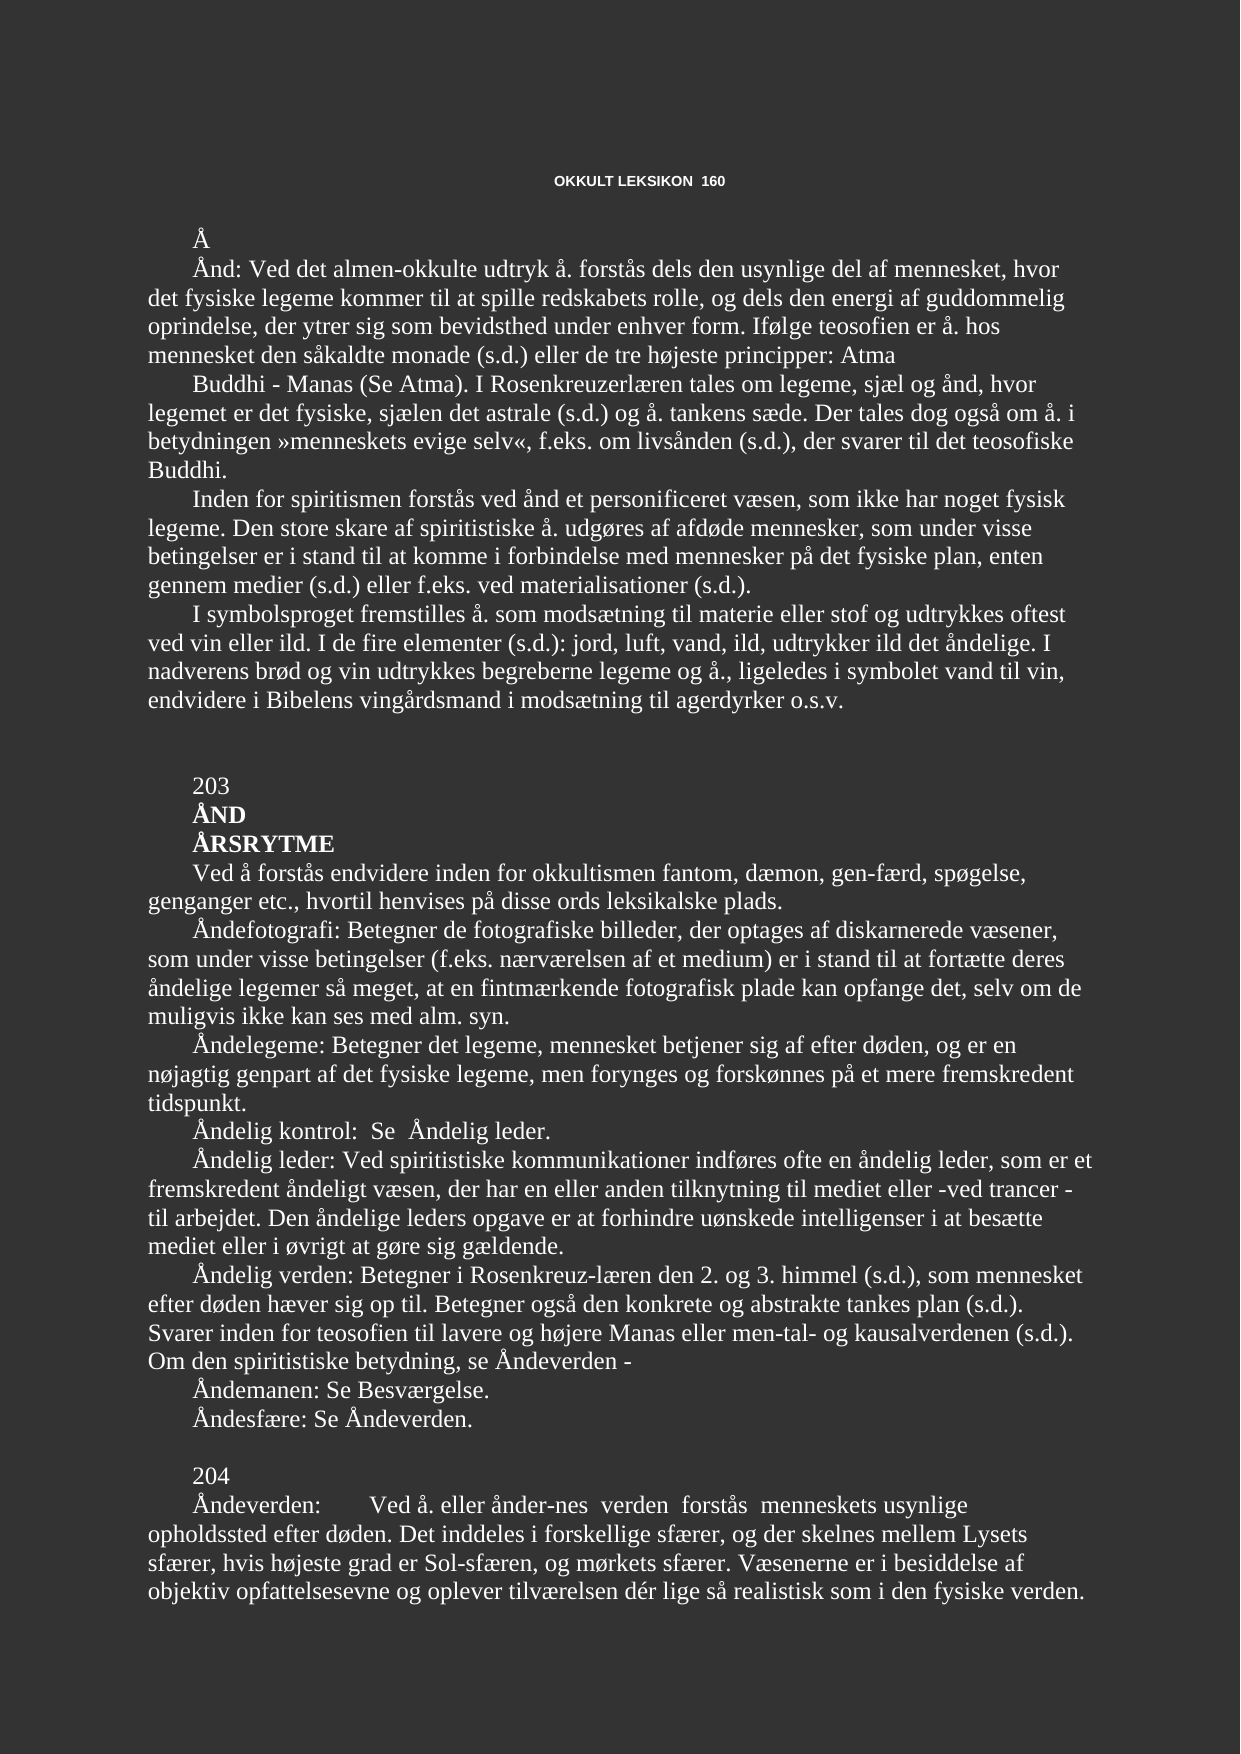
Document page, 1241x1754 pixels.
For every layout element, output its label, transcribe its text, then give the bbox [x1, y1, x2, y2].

text 203 [148, 771, 1092, 800]
text 204 [148, 1461, 1092, 1490]
text Å [148, 225, 1092, 254]
text Ved å forstås endvidere inden for okkultismen fantom, dæmon, gen-færd, spøgelse, genganger etc., hvortil henvises på disse ords leksi­kalske plads. [148, 858, 1092, 915]
text ÅND [148, 800, 1092, 829]
text Åndelegeme: Betegner det lege­me, mennesket betjener sig af efter døden, og er en nøjagtig genpart af det fysiske legeme, men forynges og forskønnes på et mere fremskre­dent tidspunkt. [148, 1030, 1092, 1116]
text Ånd: Ved det almen-okkulte ud­tryk å. forstås dels den usynlige del af mennesket, hvor det fysiske lege­me kommer til at spille redskabets rolle, og dels den energi af guddom­melig oprindelse, der ytrer sig som bevidsthed under enhver form. Iføl­ge teosofien er å. hos mennesket den såkaldte monade (s.d.) eller de tre højeste principper: Atma [148, 254, 1092, 369]
text Inden for spiritismen forstås ved ånd et personificeret væsen, som ikke har noget fysisk legeme. Den store skare af spiritistiske å. udgø­res af afdøde mennesker, som un­der visse betingelser er i stand til at komme i forbindelse med menne­sker på det fysiske plan, enten gen­nem medier (s.d.) eller f.eks. ved materialisationer (s.d.). [148, 484, 1092, 599]
text Åndesfære: Se Åndeverden. [148, 1404, 1092, 1433]
text Åndeverden: Ved å. eller ånder-nes verden forstås menneskets usynlige opholdssted efter døden. Det inddeles i forskellige sfærer, og der skelnes mellem Lysets sfærer, hvis højeste grad er Sol-sfæren, og mørkets sfærer. Væsenerne er i be­siddelse af objektiv opfattelsesevne og oplever tilværelsen dér lige så re­alistisk som i den fysiske verden. [148, 1490, 1092, 1605]
text I symbolsproget fremstilles å. som modsætning til materie eller stof og udtrykkes oftest ved vin eller ild. I de fire elementer (s.d.): jord, luft, vand, ild, udtrykker ild det ån­delige. I nadverens brød og vin ud­trykkes begreberne legeme og å., li­geledes i symbolet vand til vin, end­videre i Bibelens vingårdsmand i modsætning til agerdyrker o.s.v. [148, 599, 1092, 714]
text Åndemanen: Se Besværgelse. [148, 1375, 1092, 1404]
text Åndelig kontrol: Se Åndelig leder. [148, 1116, 1092, 1145]
text Åndelig leder: Ved spiritistiske kommunikationer indføres ofte en åndelig leder, som er et fremskre­dent åndeligt væsen, der har en eller anden tilknytning til mediet eller -ved trancer - til arbejdet. Den ån­delige leders opgave er at forhindre uønskede intelligenser i at besætte mediet eller i øvrigt at gøre sig gæl­dende. [148, 1145, 1092, 1260]
text Åndelig verden: Betegner i Ro­senkreuz-læren den 2. og 3. himmel (s.d.), som mennesket efter døden hæver sig op til. Betegner også den konkrete og abstrakte tankes plan (s.d.). Svarer inden for teosofien til lavere og højere Manas eller men-tal- og kausalverdenen (s.d.). Om den spiritistiske betydning, se Ån­deverden - [148, 1260, 1092, 1375]
text Åndefotografi: Betegner de foto­grafiske billeder, der optages af dis­karnerede væsener, som under visse betingelser (f.eks. nærværelsen af et medium) er i stand til at fortætte de­res åndelige legemer så meget, at en fintmærkende fotografisk plade kan opfange det, selv om de muligvis ikke kan ses med alm. syn. [148, 915, 1092, 1030]
text ÅRSRYTME [148, 829, 1092, 858]
text Buddhi - Manas (Se Atma). I Ro­senkreuzerlæren tales om legeme, sjæl og ånd, hvor legemet er det fy­siske, sjælen det astrale (s.d.) og å. tankens sæde. Der tales dog også om å. i betydningen »menneskets evige selv«, f.eks. om livsånden (s.d.), der svarer til det teosofiske Buddhi. [148, 369, 1092, 484]
